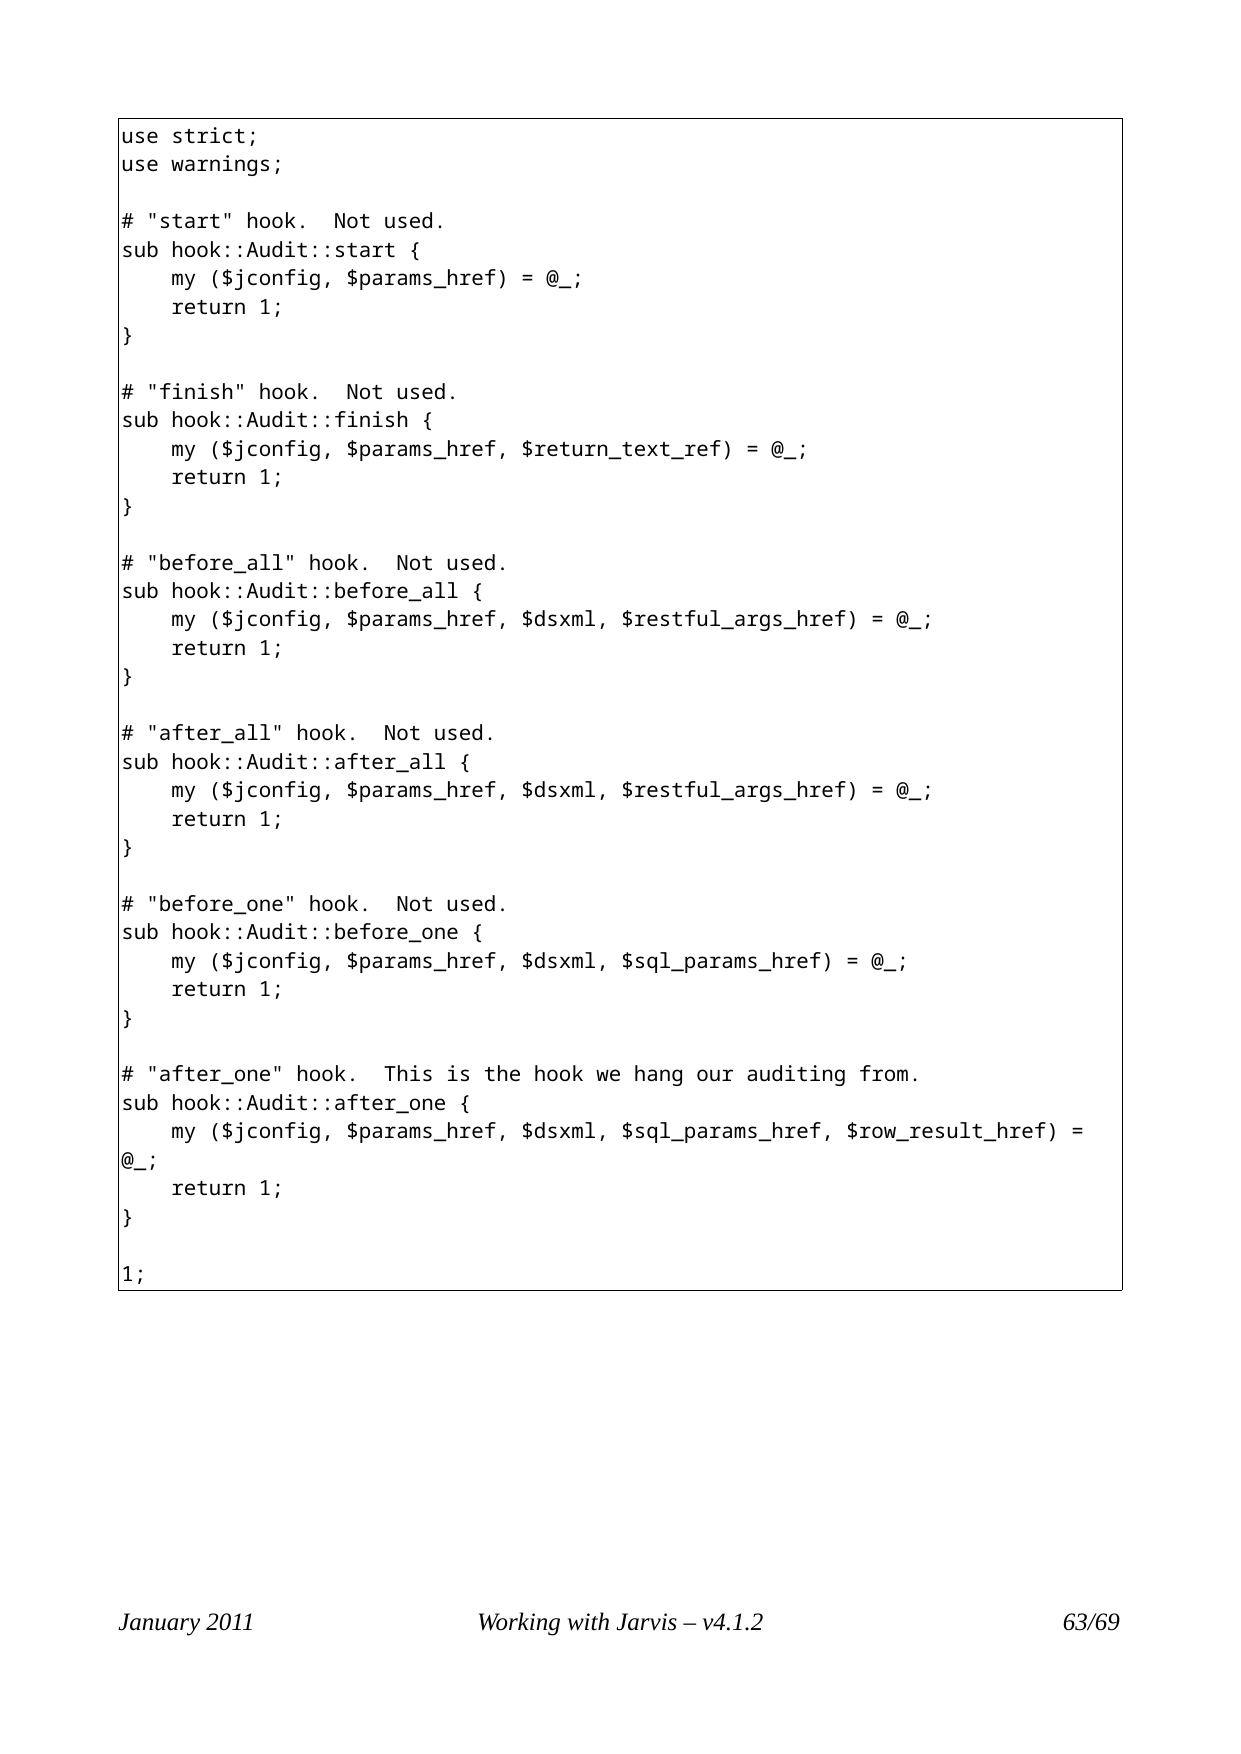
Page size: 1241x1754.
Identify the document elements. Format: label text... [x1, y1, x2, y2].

text use warnings; [119, 147, 1122, 178]
text } [119, 488, 1122, 519]
text return 1; [119, 289, 1122, 317]
text return 1; [119, 971, 1122, 1000]
text # "before_all" hook. Not used. [119, 545, 1122, 573]
text my ($jconfig, $params_href, $return_text_ref) = @_; [119, 431, 1122, 459]
text my ($jconfig, $params_href) = @_; [119, 260, 1122, 289]
text my ($jconfig, $params_href, $dsxml, $restful_args_href) = @_; [119, 772, 1122, 801]
text return 1; [119, 1170, 1122, 1199]
text return 1; [119, 630, 1122, 658]
text my ($jconfig, $params_href, $dsxml, $sql_params_href, $row_result_href) = @_; [119, 1113, 1122, 1170]
text } [119, 1199, 1122, 1230]
text return 1; [119, 459, 1122, 488]
text } [119, 829, 1122, 861]
text # "after_one" hook. This is the hook we hang our auditing from. [119, 1057, 1122, 1085]
text sub hook::Audit::after_one { [119, 1085, 1122, 1113]
text use strict; [119, 119, 1122, 147]
text # "start" hook. Not used. [119, 203, 1122, 232]
text sub hook::Audit::before_all { [119, 573, 1122, 602]
text # "finish" hook. Not used. [119, 374, 1122, 402]
text sub hook::Audit::after_all { [119, 744, 1122, 772]
text } [119, 317, 1122, 349]
text sub hook::Audit::finish { [119, 402, 1122, 431]
text 1; [119, 1256, 1122, 1290]
text # "before_one" hook. Not used. [119, 886, 1122, 914]
text sub hook::Audit::start { [119, 232, 1122, 260]
text } [119, 658, 1122, 690]
text sub hook::Audit::before_one { [119, 914, 1122, 943]
text # "after_all" hook. Not used. [119, 715, 1122, 744]
text my ($jconfig, $params_href, $dsxml, $restful_args_href) = @_; [119, 602, 1122, 630]
text } [119, 1000, 1122, 1031]
text return 1; [119, 801, 1122, 829]
text my ($jconfig, $params_href, $dsxml, $sql_params_href) = @_; [119, 943, 1122, 971]
